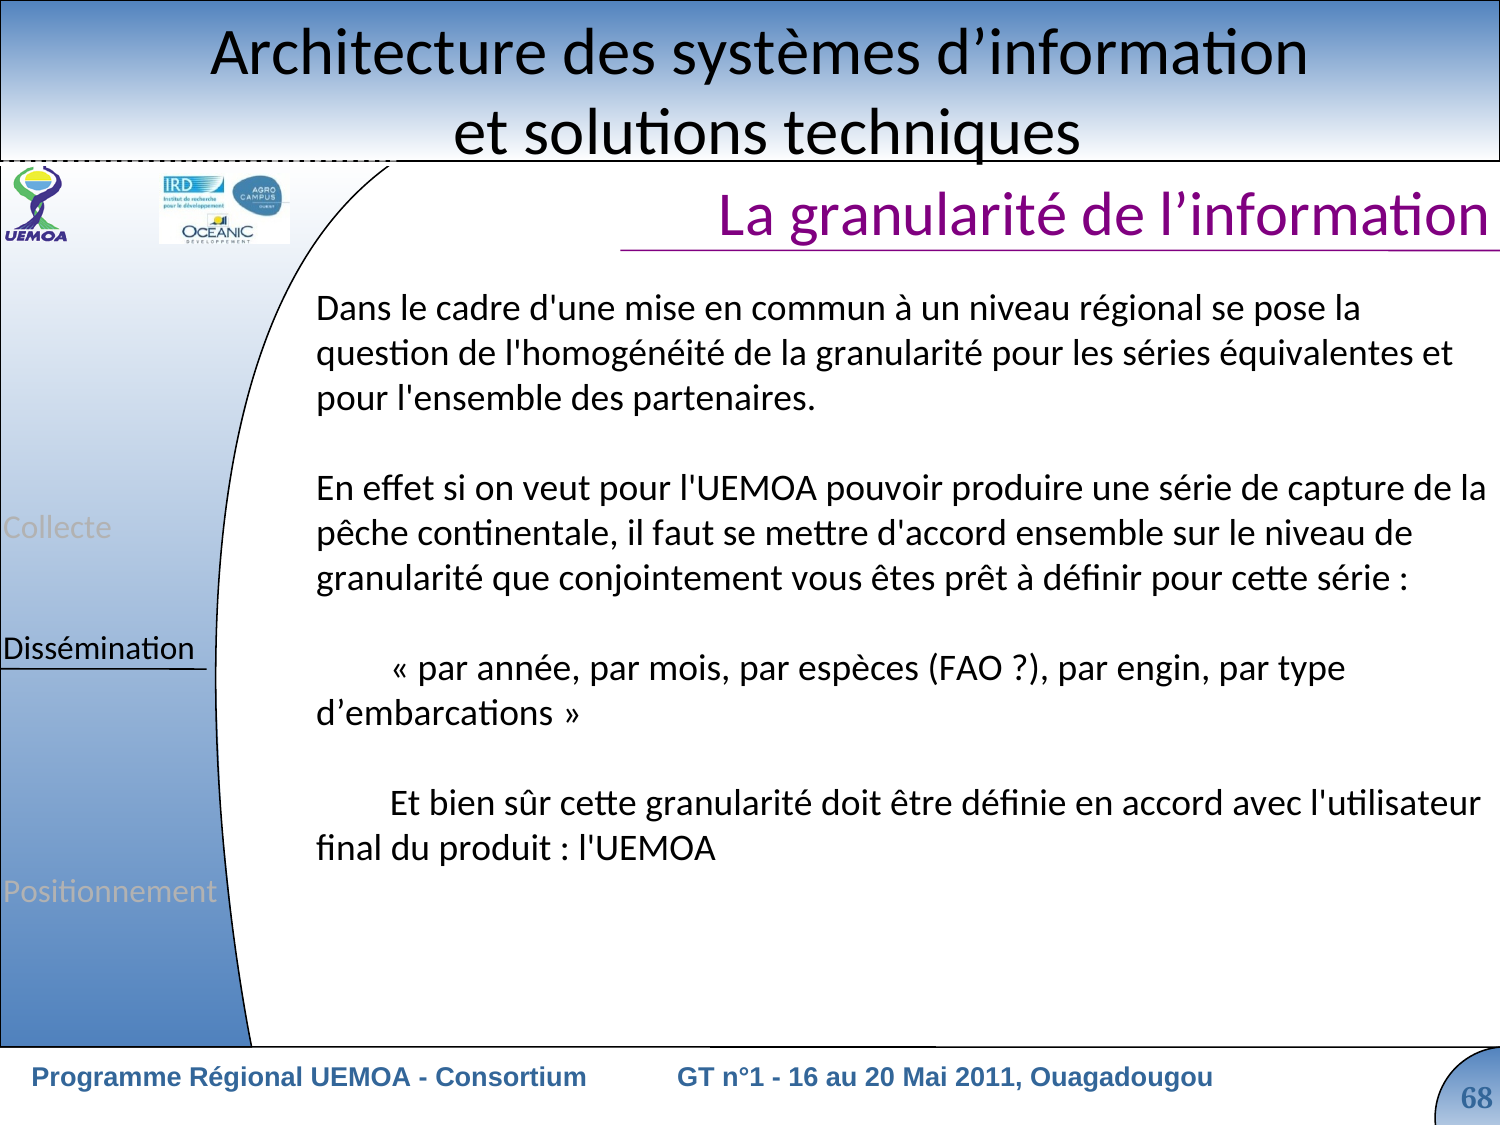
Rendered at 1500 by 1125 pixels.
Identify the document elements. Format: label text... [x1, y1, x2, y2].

text_box Collecte Dissémination Positionnement [0, 497, 314, 1039]
picture [159, 173, 265, 244]
text_box Dans le cadre d'une mise en commun à un niveau régional se pose la question de l'homogénéité de la granularité pour les séries équivalentes et pour l'ensemble des partenaires. En effet si on veut pour l'UEMOA pouvoir produire une série de capture de la pêche continentale, il faut se mettre d'accord ensemble sur le niveau de granularité que conjointement vous êtes prêt à définir pour cette série : « par année, par mois, par espèces (FAO ?), par engin, par type d’embarcations » Et bien sûr cette granularité doit être définie en accord avec l'utilisateur final du produit : l'UEMOA [301, 275, 1500, 877]
picture [0, 166, 73, 244]
text_box Architecture des systèmes d’information et solutions techniques [53, 0, 1483, 162]
text_box La granularité de l’information [265, 165, 1500, 257]
